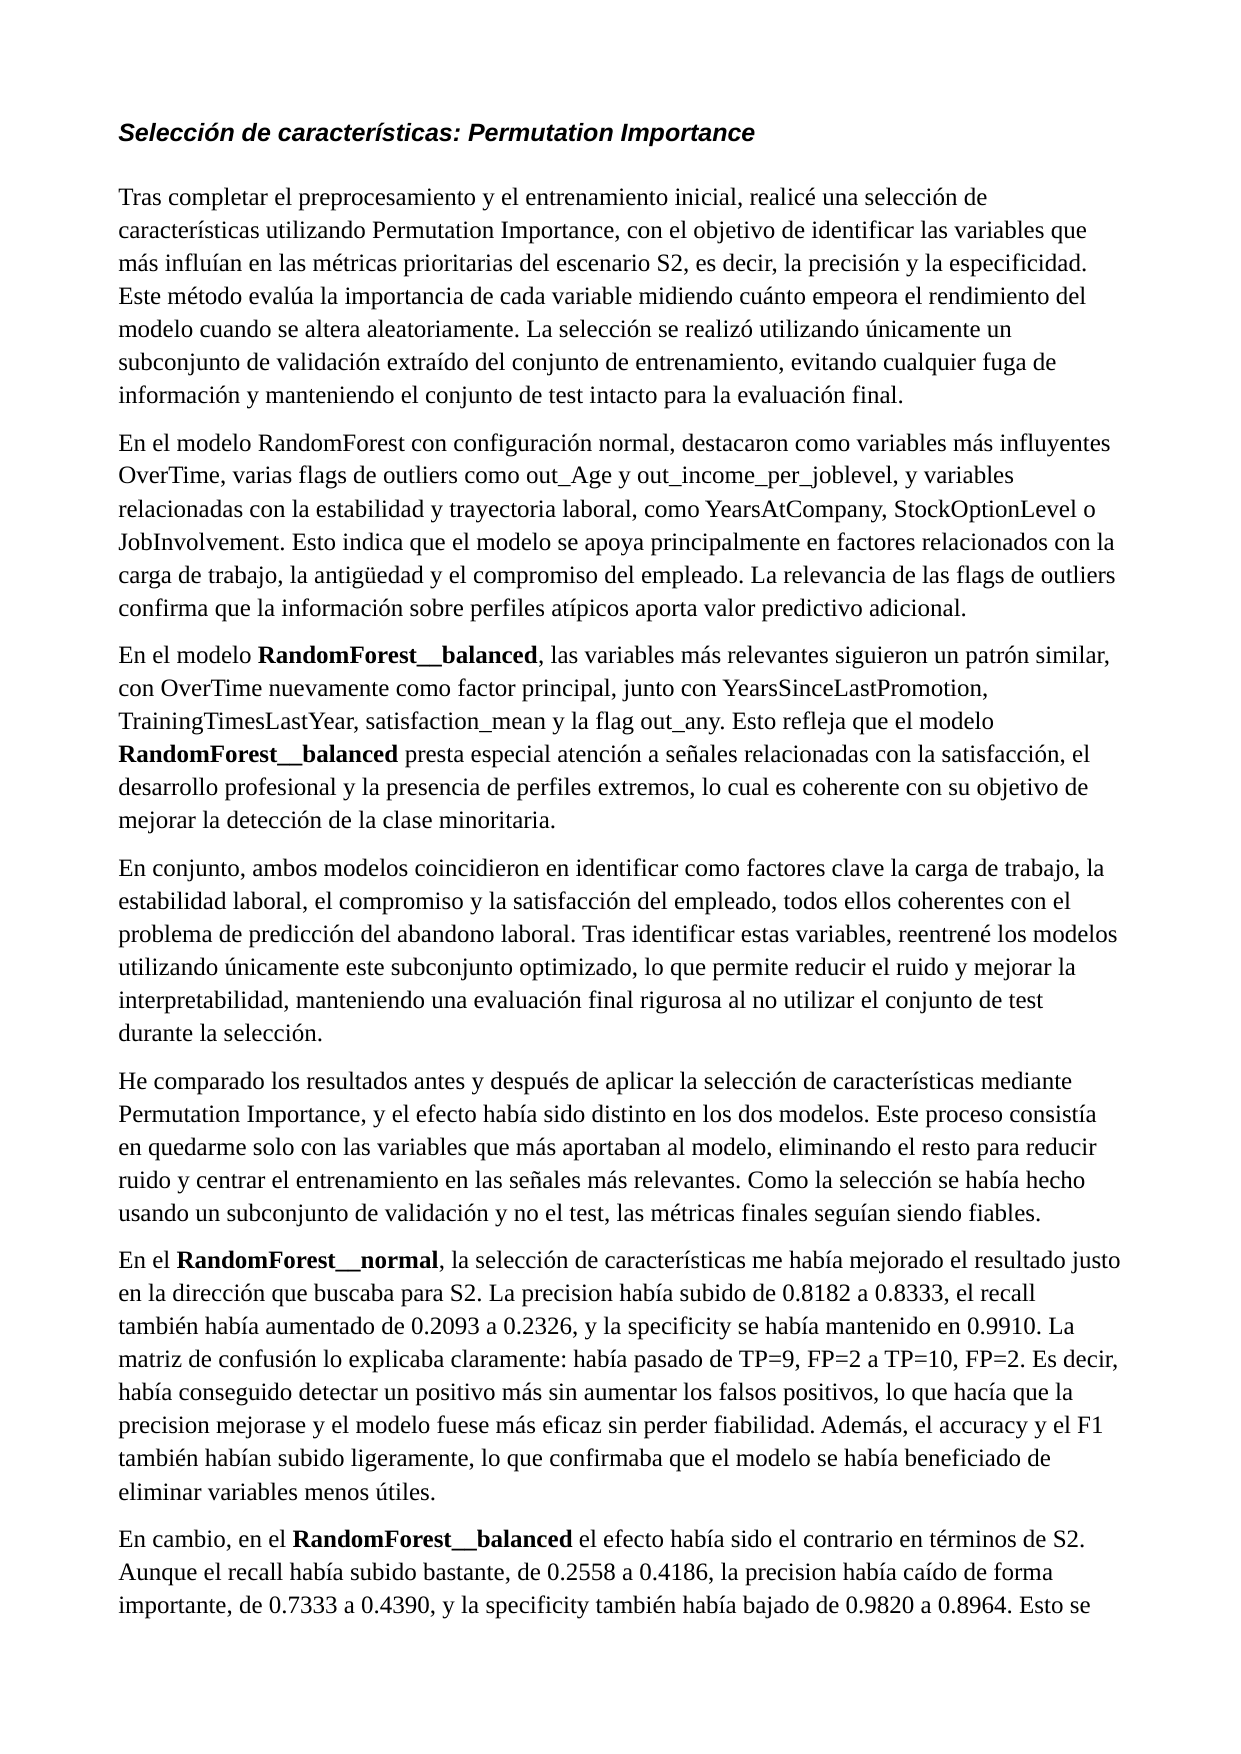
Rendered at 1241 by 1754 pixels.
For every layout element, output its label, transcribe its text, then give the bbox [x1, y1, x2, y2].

text En el RandomForest__normal, la selección de características me había mejorado el resultado justo en la dirección que buscaba para S2. La precision había subido de 0.8182 a 0.8333, el recall también había aumentado de 0.2093 a 0.2326, y la specificity se había mantenido en 0.9910. La matriz de confusión lo explicaba claramente: había pasado de TP=9, FP=2 a TP=10, FP=2. Es decir, había conseguido detectar un positivo más sin aumentar los falsos positivos, lo que hacía que la precision mejorase y el modelo fuese más eficaz sin perder fiabilidad. Además, el accuracy y el F1 también habían subido ligeramente, lo que confirmaba que el modelo se había beneficiado de eliminar variables menos útiles. [118, 1245, 1122, 1505]
text Tras completar el preprocesamiento y el entrenamiento inicial, realicé una selección de características utilizando Permutation Importance, con el objetivo de identificar las variables que más influían en las métricas prioritarias del escenario S2, es decir, la precisión y la especificidad. Este método evalúa la importancia de cada variable midiendo cuánto empeora el rendimiento del modelo cuando se altera aleatoriamente. La selección se realizó utilizando únicamente un subconjunto de validación extraído del conjunto de entrenamiento, evitando cualquier fuga de información y manteniendo el conjunto de test intacto para la evaluación final. [118, 182, 1122, 409]
text En el modelo RandomForest con configuración normal, destacaron como variables más influyentes OverTime, varias flags de outliers como out_Age y out_income_per_joblevel, y variables relacionadas con la estabilidad y trayectoria laboral, como YearsAtCompany, StockOptionLevel o JobInvolvement. Esto indica que el modelo se apoya principalmente en factores relacionados con la carga de trabajo, la antigüedad y el compromiso del empleado. La relevancia de las flags de outliers confirma que la información sobre perfiles atípicos aporta valor predictivo adicional. [118, 428, 1122, 621]
text En conjunto, ambos modelos coincidieron en identificar como factores clave la carga de trabajo, la estabilidad laboral, el compromiso y la satisfacción del empleado, todos ellos coherentes con el problema de predicción del abandono laboral. Tras identificar estas variables, reentrené los modelos utilizando únicamente este subconjunto optimizado, lo que permite reducir el ruido y mejorar la interpretabilidad, manteniendo una evaluación final rigurosa al no utilizar el conjunto de test durante la selección. [118, 853, 1122, 1047]
text En el modelo RandomForest__balanced, las variables más relevantes siguieron un patrón similar, con OverTime nuevamente como factor principal, junto con YearsSinceLastPromotion, TrainingTimesLastYear, satisfaction_mean y la flag out_any. Esto refleja que el modelo RandomForest__balanced presta especial atención a señales relacionadas con la satisfacción, el desarrollo profesional y la presencia de perfiles extremos, lo cual es coherente con su objetivo de mejorar la detección de la clase minoritaria. [118, 640, 1122, 834]
subtitle Selección de características: Permutation Importance [118, 118, 1122, 147]
text He comparado los resultados antes y después de aplicar la selección de características mediante Permutation Importance, y el efecto había sido distinto en los dos modelos. Este proceso consistía en quedarme solo con las variables que más aportaban al modelo, eliminando el resto para reducir ruido y centrar el entrenamiento en las señales más relevantes. Como la selección se había hecho usando un subconjunto de validación y no el test, las métricas finales seguían siendo fiables. [118, 1066, 1122, 1227]
text En cambio, en el RandomForest__balanced el efecto había sido el contrario en términos de S2. Aunque el recall había subido bastante, de 0.2558 a 0.4186, la precision había caído de forma importante, de 0.7333 a 0.4390, y la specificity también había bajado de 0.9820 a 0.8964. Esto se [118, 1524, 1122, 1619]
